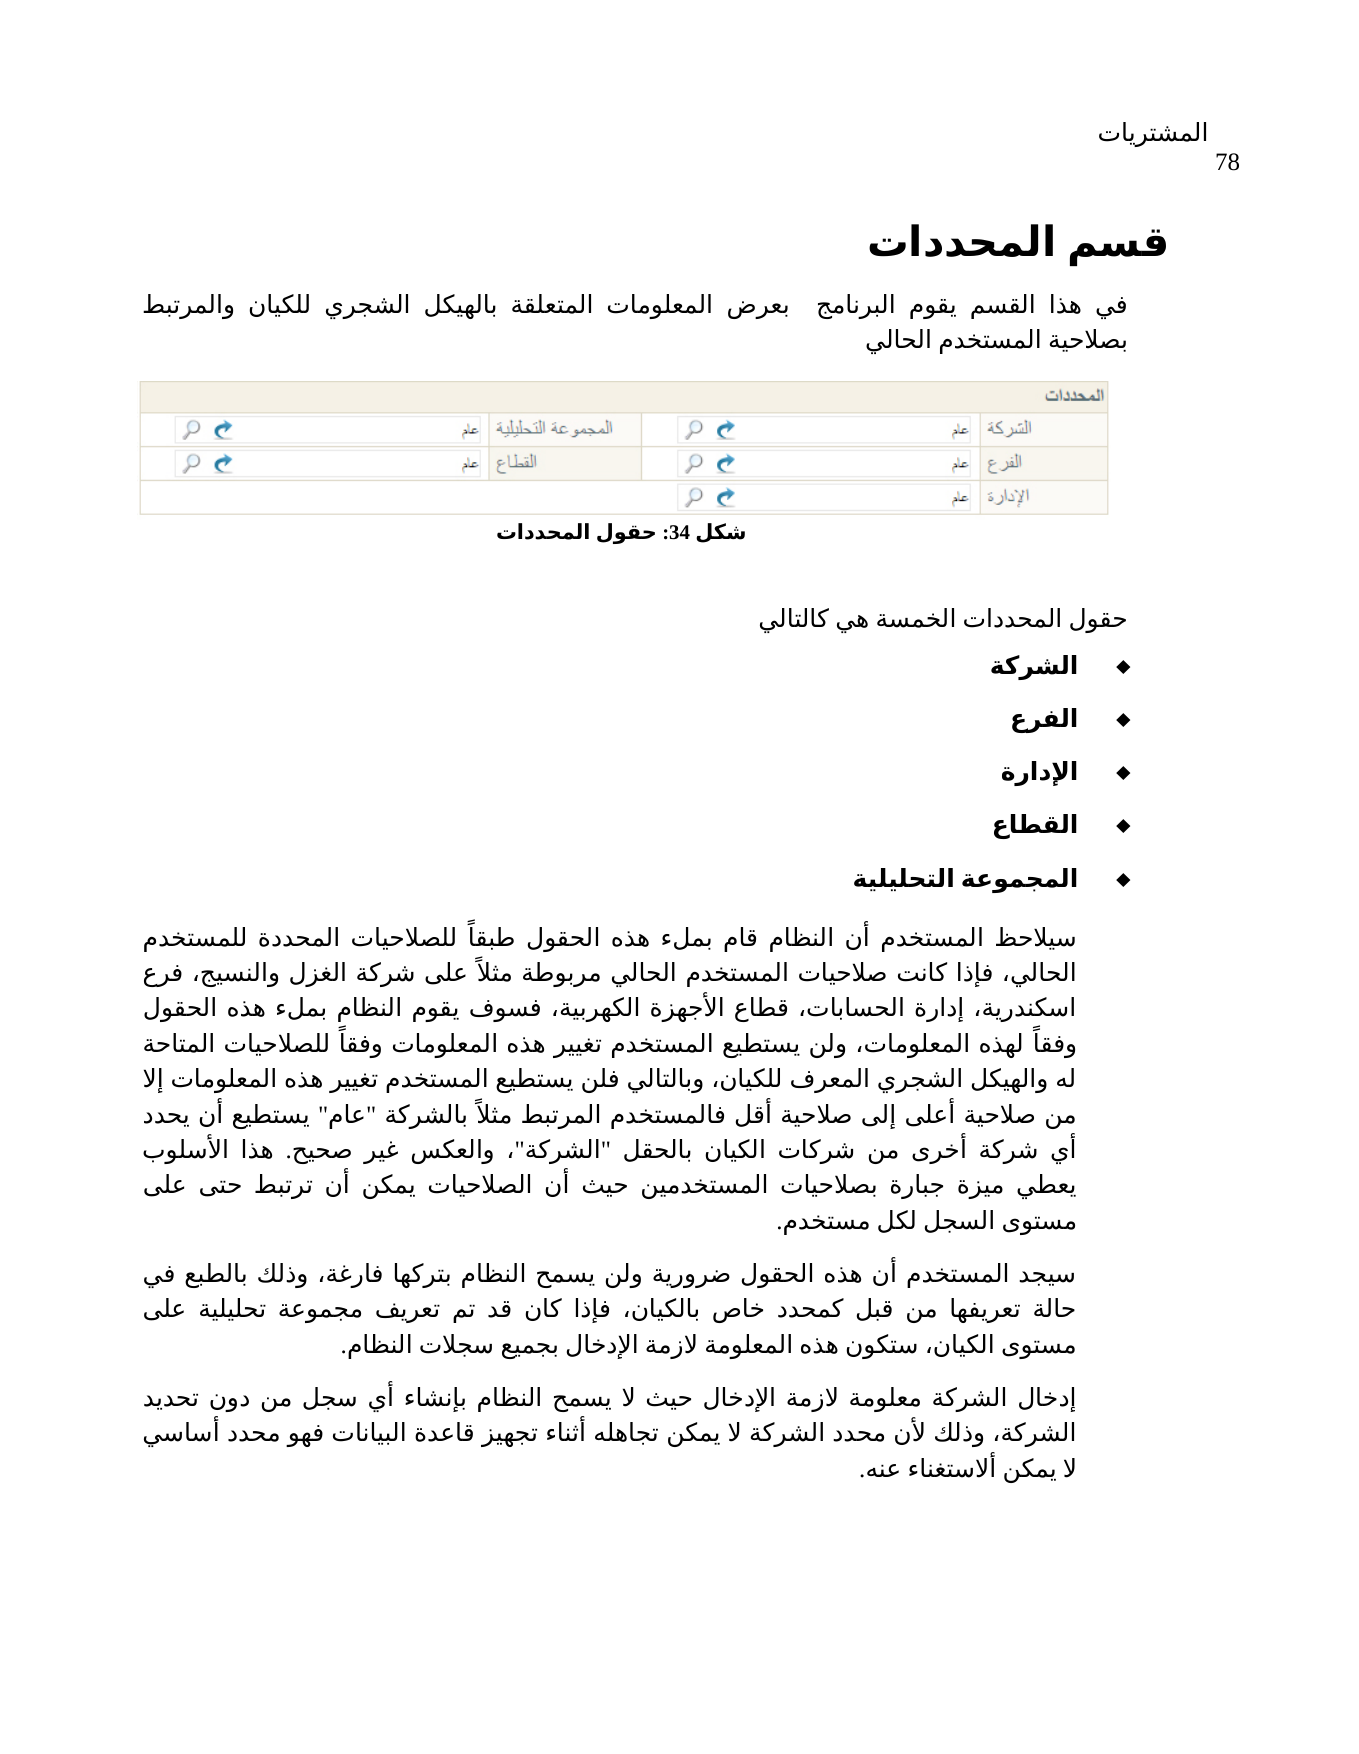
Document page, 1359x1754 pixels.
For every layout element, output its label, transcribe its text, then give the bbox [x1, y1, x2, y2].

text حقول المحددات الخمسة هي كالتالي [142, 597, 1128, 633]
list القطاع [177, 804, 1116, 839]
text في هذا القسم يقوم البرنامج بعرض المعلومات المتعلقة بالهيكل الشجري للكيان والمرتبط بصلاحية المستخدم الحالي [142, 283, 1128, 354]
list الشركة [177, 644, 1116, 680]
list الفرع [177, 698, 1116, 733]
text قسم المحددات [142, 217, 1169, 265]
picture [137, 381, 1111, 520]
text شكل 34: حقول المحددات [127, 520, 1120, 544]
text سيلاحظ المستخدم أن النظام قام بملء هذه الحقول طبقاً للصلاحيات المحددة للمستخدم الحالي، فإذا كانت صلاحيات المستخدم الحالي مربوطة مثلاً على شركة الغزل والنسيج، فرع اسكندرية، إدارة الحسابات، قطاع الأجهزة الكهربية، فسوف يقوم النظام بملء هذه الحقول وفقاً لهذه المعلومات، ولن يستطيع المستخدم تغيير هذه المعلومات وفقاً للصلاحيات المتاحة له والهيكل الشجري المعرف للكيان، وبالتالي فلن يستطيع المستخدم تغيير هذه المعلومات إلا من صلاحية أعلى إلى صلاحية أقل فالمستخدم المرتبط مثلاً بالشركة "عام" يستطيع أن يحدد أي شركة أخرى من شركات الكيان بالحقل "الشركة"، والعكس غير صحيح. هذا الأسلوب يعطي ميزة جبارة بصلاحيات المستخدمين حيث أن الصلاحيات يمكن أن ترتبط حتى على مستوى السجل لكل مستخدم. [142, 916, 1077, 1235]
list الإدارة [177, 751, 1116, 786]
list المجموعة التحليلية [177, 857, 1116, 892]
text إدخال الشركة معلومة لازمة الإدخال حيث لا يسمح النظام بإنشاء أي سجل من دون تحديد الشركة، وذلك لأن محدد الشركة لا يمكن تجاهله أثناء تجهيز قاعدة البيانات فهو محدد أساسي لا يمكن ألاستغناء عنه. [142, 1376, 1077, 1483]
text سيجد المستخدم أن هذه الحقول ضرورية ولن يسمح النظام بتركها فارغة، وذلك بالطبع في حالة تعريفها من قبل كمحدد خاص بالكيان، فإذا كان قد تم تعريف مجموعة تحليلية على مستوى الكيان، ستكون هذه المعلومة لازمة الإدخال بجميع سجلات النظام. [142, 1252, 1077, 1359]
